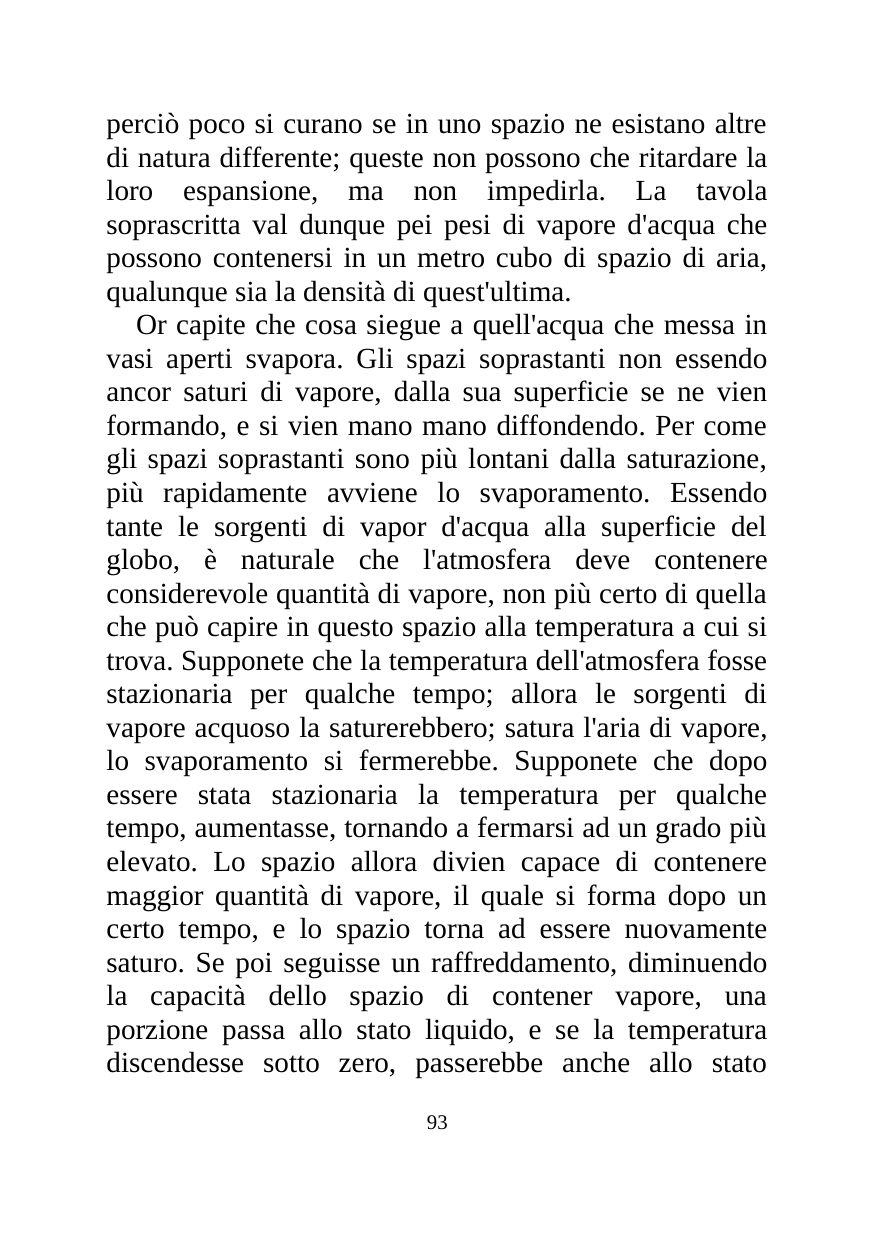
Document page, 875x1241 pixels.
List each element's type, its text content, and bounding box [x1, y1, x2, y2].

text Or capite che cosa siegue a quell'acqua che messa in vasi aperti svapora. Gli spazi soprastanti non essendo ancor saturi di vapore, dalla sua superficie se ne vien formando, e si vien mano mano diffondendo. Per come gli spazi soprastanti sono più lontani dalla saturazione, più rapidamente avviene lo svaporamento. Essendo tante le sorgenti di vapor d'acqua alla superficie del globo, è naturale che l'atmosfera deve contenere considerevole quantità di vapore, non più certo di quella che può capire in questo spazio alla temperatura a cui si trova. Supponete che la temperatura dell'atmosfera fosse stazionaria per qualche tempo; allora le sorgenti di vapore acquoso la saturerebbero; satura l'aria di vapore, lo svaporamento si fermerebbe. Supponete che dopo essere stata stazionaria la temperatura per qualche tempo, aumentasse, tornando a fermarsi ad un grado più elevato. Lo spazio allora divien capace di contenere maggior quantità di vapore, il quale si forma dopo un certo tempo, e lo spazio torna ad essere nuovamente saturo. Se poi seguisse un raffreddamento, diminuendo la capacità dello spazio di contener vapore, una porzione passa allo stato liquido, e se la temperatura discendesse sotto zero, passerebbe anche allo stato [106, 307, 768, 1079]
text perciò poco si curano se in uno spazio ne esistano altre di natura differente; queste non possono che ritardare la loro espansione, ma non impedirla. La tavola soprascritta val dunque pei pesi di vapore d'acqua che possono contenersi in un metro cubo di spazio di aria, qualunque sia la densità di quest'ultima. [106, 106, 768, 307]
